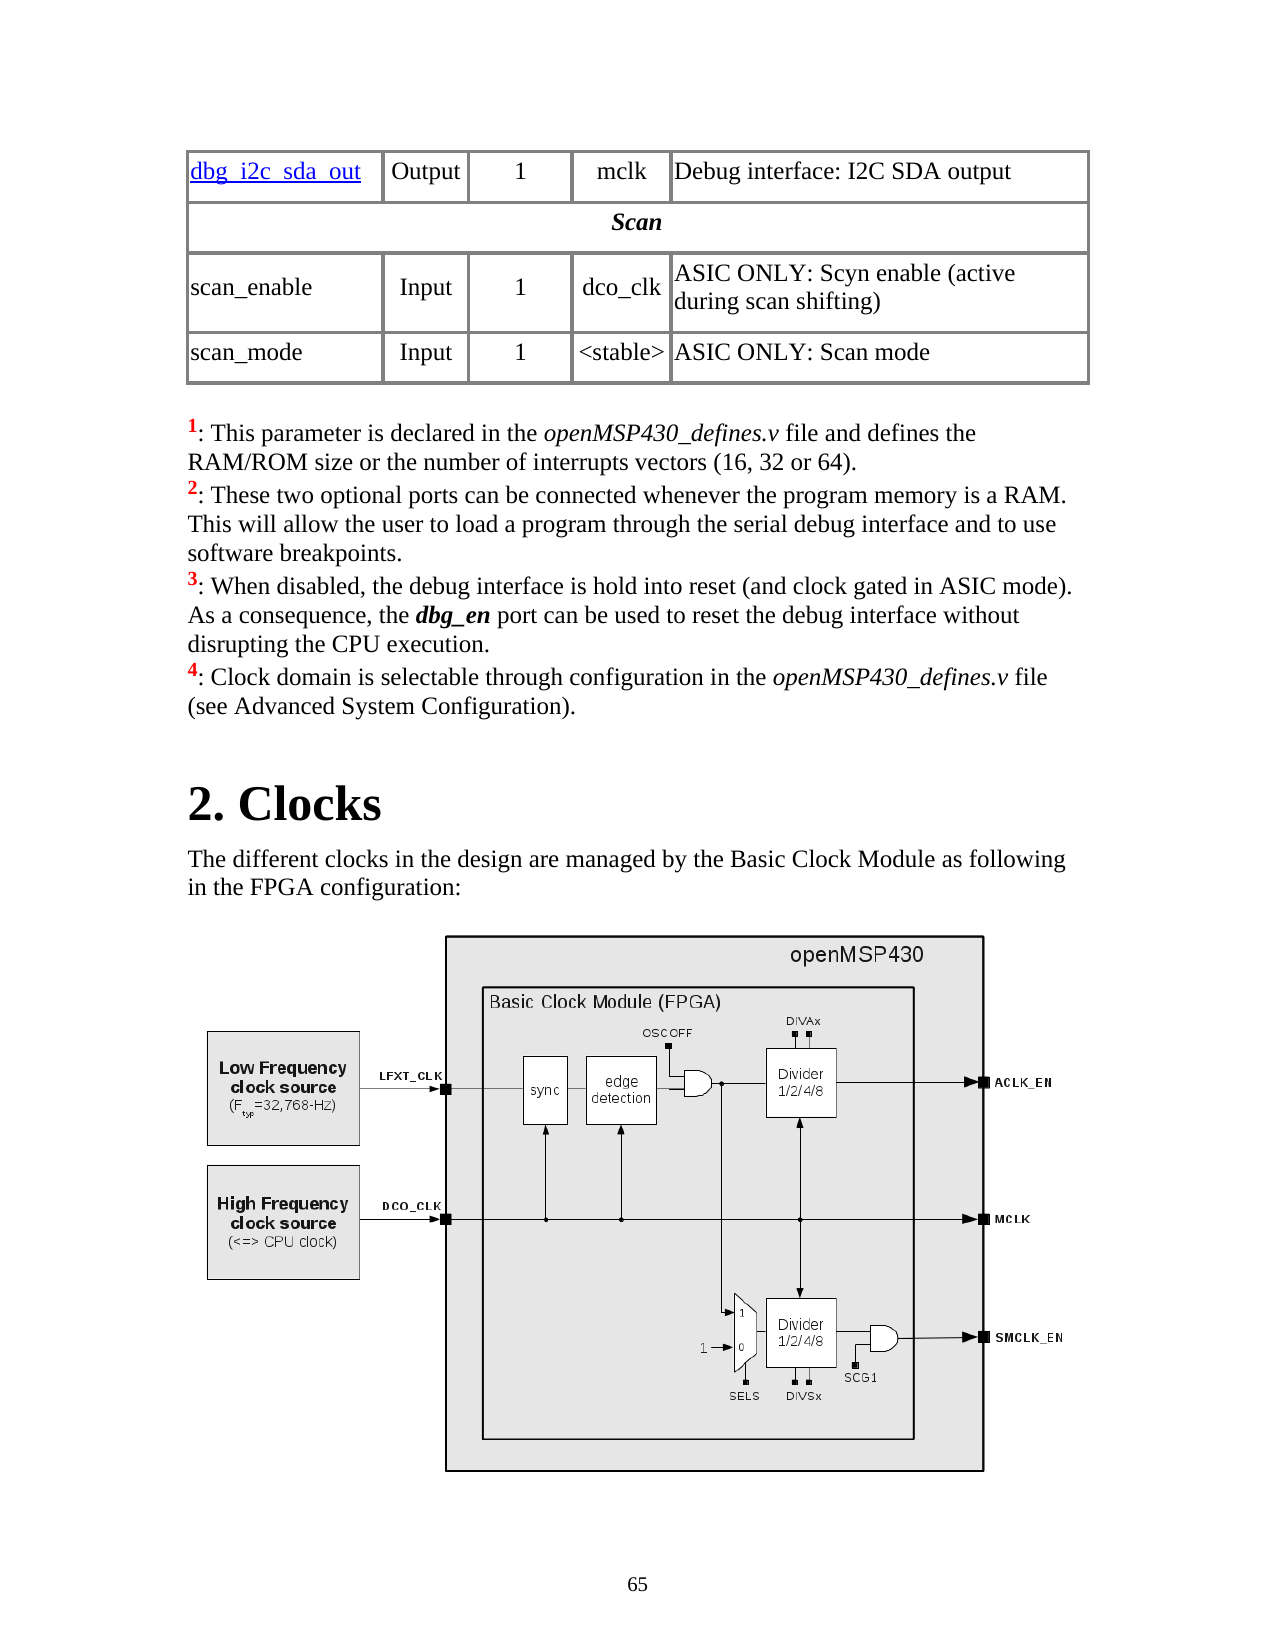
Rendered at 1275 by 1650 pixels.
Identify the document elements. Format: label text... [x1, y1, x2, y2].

table_cell 1 [470, 255, 570, 331]
table_cell dbg_i2c_sda_out [189, 153, 381, 201]
table_cell ASIC ONLY: Scyn enable (active during scan shifting) [673, 255, 1087, 331]
table_cell mclk [574, 153, 669, 201]
table_cell Scan [189, 204, 1087, 251]
table_cell 1 [470, 153, 570, 201]
text 1: This parameter is declared in the openMSP430_defines.v file and defines the RAM/ROM size or the number of interrupts vectors (16, 32 or 64). 2: These two optional ports can be connected whenever the program memory is a RAM. This will allow the user to load a program through the serial debug interface and to use software breakpoints. 3: When disabled, the debug interface is hold into reset (and clock gated in ASIC mode). As a consequence, the dbg_en port can be used to reset the debug interface without disrupting the CPU execution. 4: Clock domain is selectable through configuration in the openMSP430_defines.v file (see Advanced System Configuration). [187, 385, 1088, 720]
table_cell scan_mode [189, 334, 381, 381]
table_cell Input [385, 255, 467, 331]
picture [187, 913, 1088, 1492]
table_cell Debug interface: I2C SDA output [673, 153, 1087, 201]
table_cell 1 [470, 334, 570, 381]
table_cell Output [385, 153, 467, 201]
table_cell Input [385, 334, 467, 381]
text 2. Clocks [187, 774, 1088, 831]
table_cell <stable> [574, 334, 669, 381]
table_cell ASIC ONLY: Scan mode [673, 334, 1087, 381]
text The different clocks in the design are managed by the Basic Clock Module as following in the FPGA configuration: [187, 844, 1088, 901]
table_cell scan_enable [189, 255, 381, 331]
table_cell dco_clk [574, 255, 669, 331]
